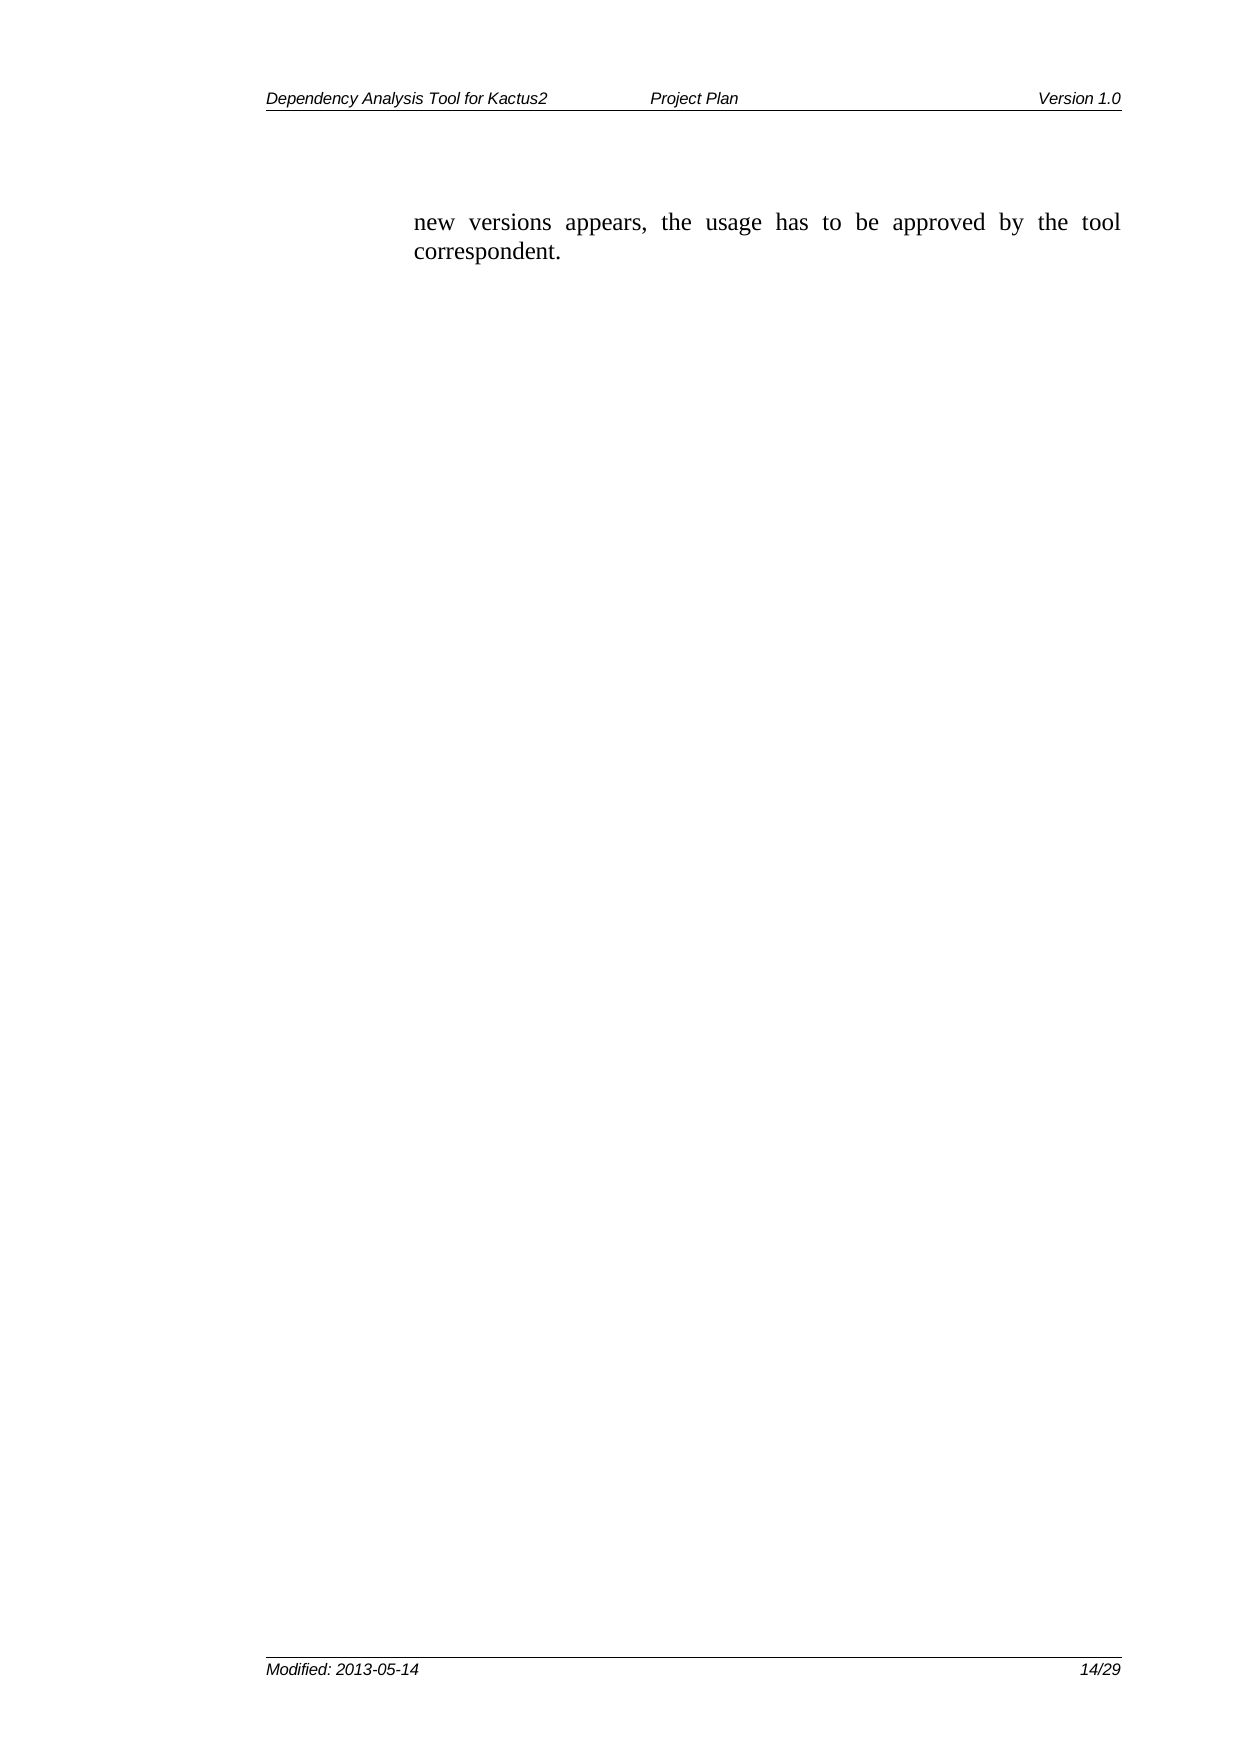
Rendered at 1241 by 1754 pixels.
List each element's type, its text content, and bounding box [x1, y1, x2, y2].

text new versions appears, the usage has to be approved by the tool correspondent. [413, 207, 1122, 265]
